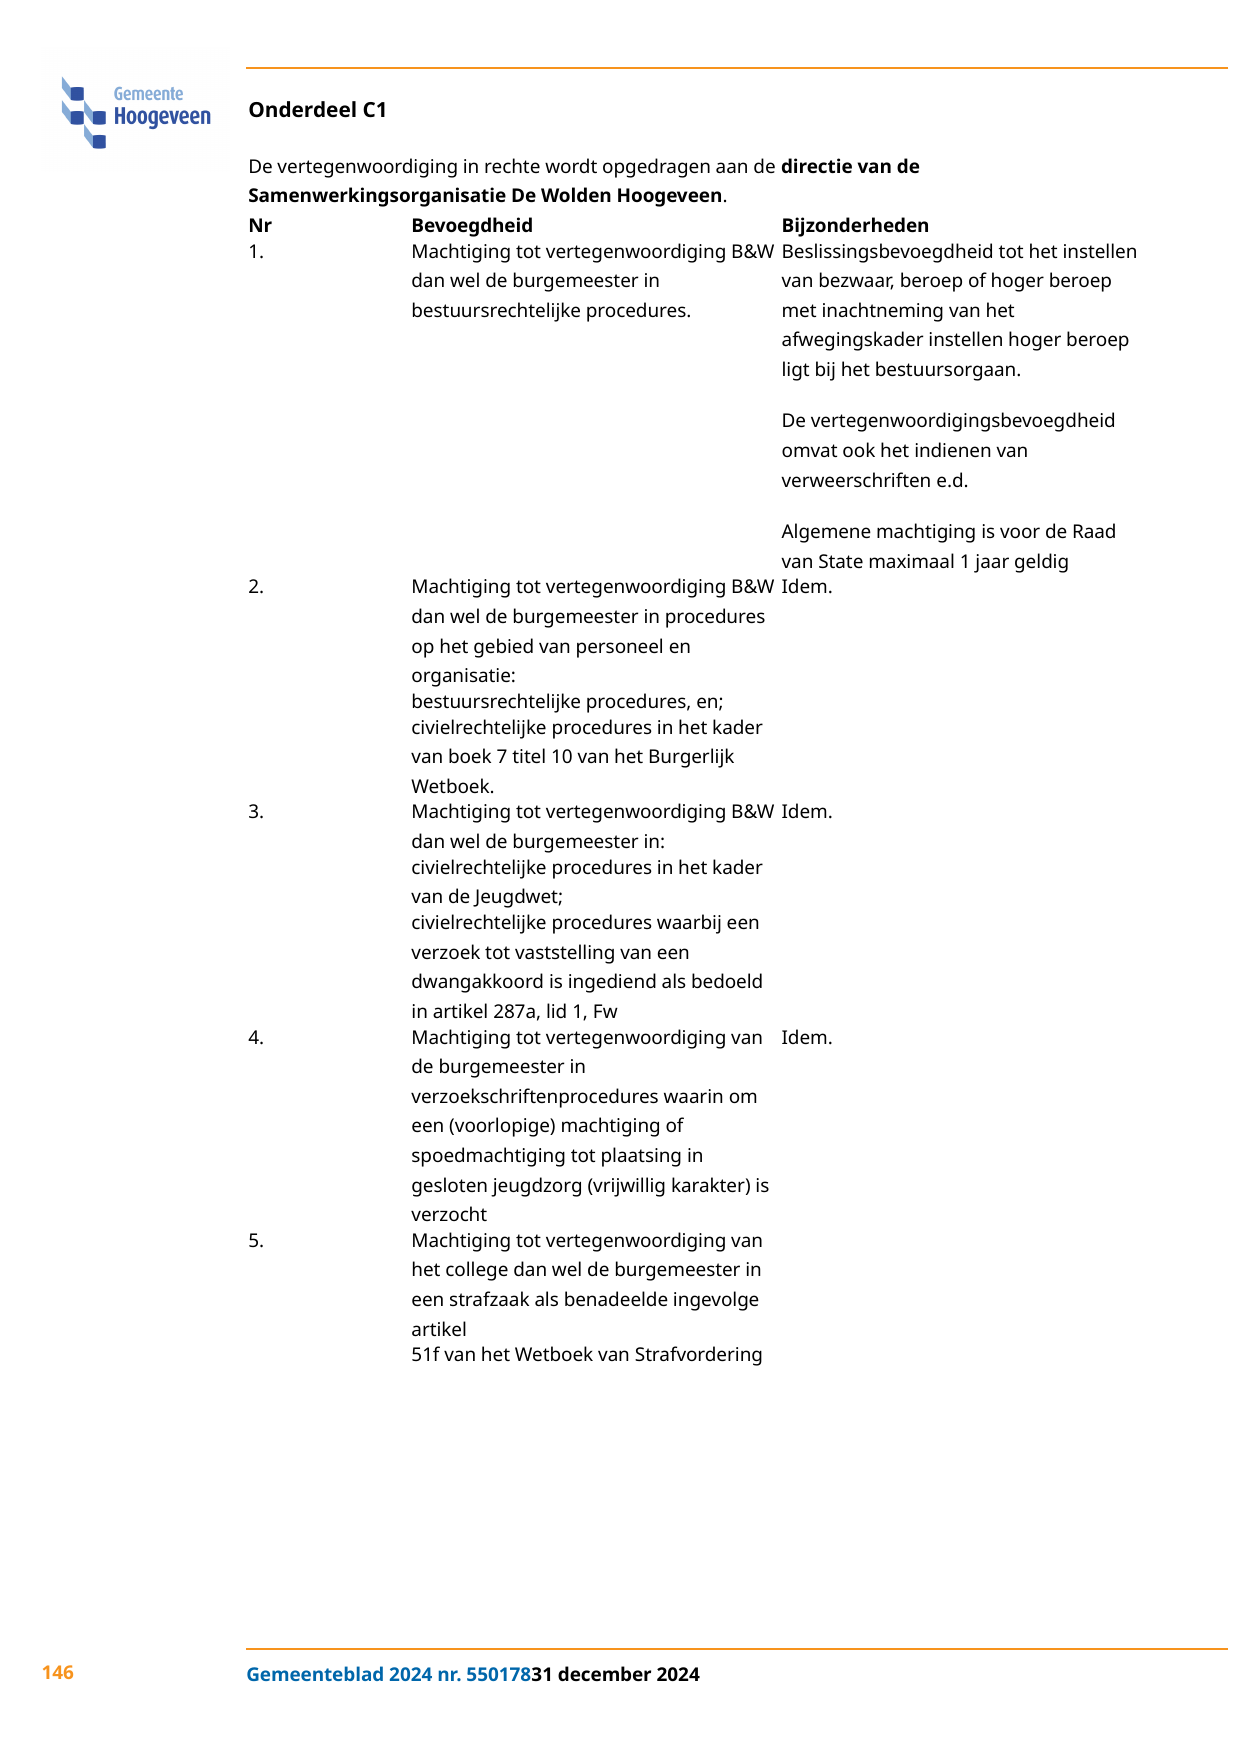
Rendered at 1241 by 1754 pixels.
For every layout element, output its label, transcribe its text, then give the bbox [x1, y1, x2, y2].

table_cell [248, 382, 411, 408]
table_cell [781, 1342, 1152, 1367]
table_cell 5. [248, 1227, 411, 1342]
table_cell [248, 909, 411, 1024]
table_cell [411, 493, 781, 518]
table_cell [781, 714, 1152, 799]
table_cell 2. [248, 574, 411, 688]
table_cell civielrechtelijke procedures in het kader van boek 7 titel 10 van het Burgerlijk Wetboek. [411, 714, 781, 799]
table_cell [781, 688, 1152, 714]
table_cell [248, 1342, 411, 1367]
table_cell De vertegenwoordigingsbevoegdheid omvat ook het indienen van verweerschriften e.d. [781, 408, 1152, 493]
table_cell [781, 382, 1152, 408]
text Onderdeel C1 [248, 95, 1152, 123]
picture [41, 47, 231, 172]
table_cell Machtiging tot vertegenwoordiging B&W dan wel de burgemeester in bestuursrechtelijke procedures. [411, 238, 781, 382]
text De vertegenwoordiging in rechte wordt opgedragen aan de directie van de Samenwerkingsorganisatie De Wolden Hoogeveen. [248, 153, 1152, 208]
table_cell [781, 854, 1152, 909]
table_cell [248, 714, 411, 799]
table_cell bestuursrechtelijke procedures, en; [411, 688, 781, 714]
table_cell Idem. [781, 574, 1152, 688]
table_header Nr [248, 212, 411, 238]
table_cell [248, 854, 411, 909]
table_cell Beslissingsbevoegdheid tot het instellen van bezwaar, beroep of hoger beroep met inachtneming van het afwegingskader instellen hoger beroep ligt bij het bestuursorgaan. [781, 238, 1152, 382]
table_cell Algemene machtiging is voor de Raad van State maximaal 1 jaar geldig [781, 518, 1152, 574]
table_cell Machtiging tot vertegenwoordiging van het college dan wel de burgemeester in een strafzaak als benadeelde ingevolge artikel [411, 1227, 781, 1342]
table_cell [411, 408, 781, 493]
table_cell civielrechtelijke procedures in het kader van de Jeugdwet; [411, 854, 781, 909]
table_cell 51f van het Wetboek van Strafvordering [411, 1342, 781, 1367]
table_cell [781, 493, 1152, 518]
table_cell 1. [248, 238, 411, 382]
table_cell [781, 909, 1152, 1024]
table_cell Idem. [781, 1024, 1152, 1227]
table_cell [411, 382, 781, 408]
table_cell Idem. [781, 799, 1152, 854]
table_cell 3. [248, 799, 411, 854]
table_cell Machtiging tot vertegenwoordiging van de burgemeester in verzoekschriftenprocedures waarin om een (voorlopige) machtiging of spoedmachtiging tot plaatsing in gesloten jeugdzorg (vrijwillig karakter) is verzocht [411, 1024, 781, 1227]
table_cell [248, 493, 411, 518]
table_header Bevoegdheid [411, 212, 781, 238]
table_cell [781, 1227, 1152, 1342]
table_header Bijzonderheden [781, 212, 1152, 238]
table_cell [248, 408, 411, 493]
table_cell Machtiging tot vertegenwoordiging B&W dan wel de burgemeester in procedures op het gebied van personeel en organisatie: [411, 574, 781, 688]
table_cell 4. [248, 1024, 411, 1227]
table_cell [248, 518, 411, 574]
table_cell [411, 518, 781, 574]
table_cell Machtiging tot vertegenwoordiging B&W dan wel de burgemeester in: [411, 799, 781, 854]
table_cell civielrechtelijke procedures waarbij een verzoek tot vaststelling van een dwangakkoord is ingediend als bedoeld in artikel 287a, lid 1, Fw [411, 909, 781, 1024]
table_cell [248, 688, 411, 714]
